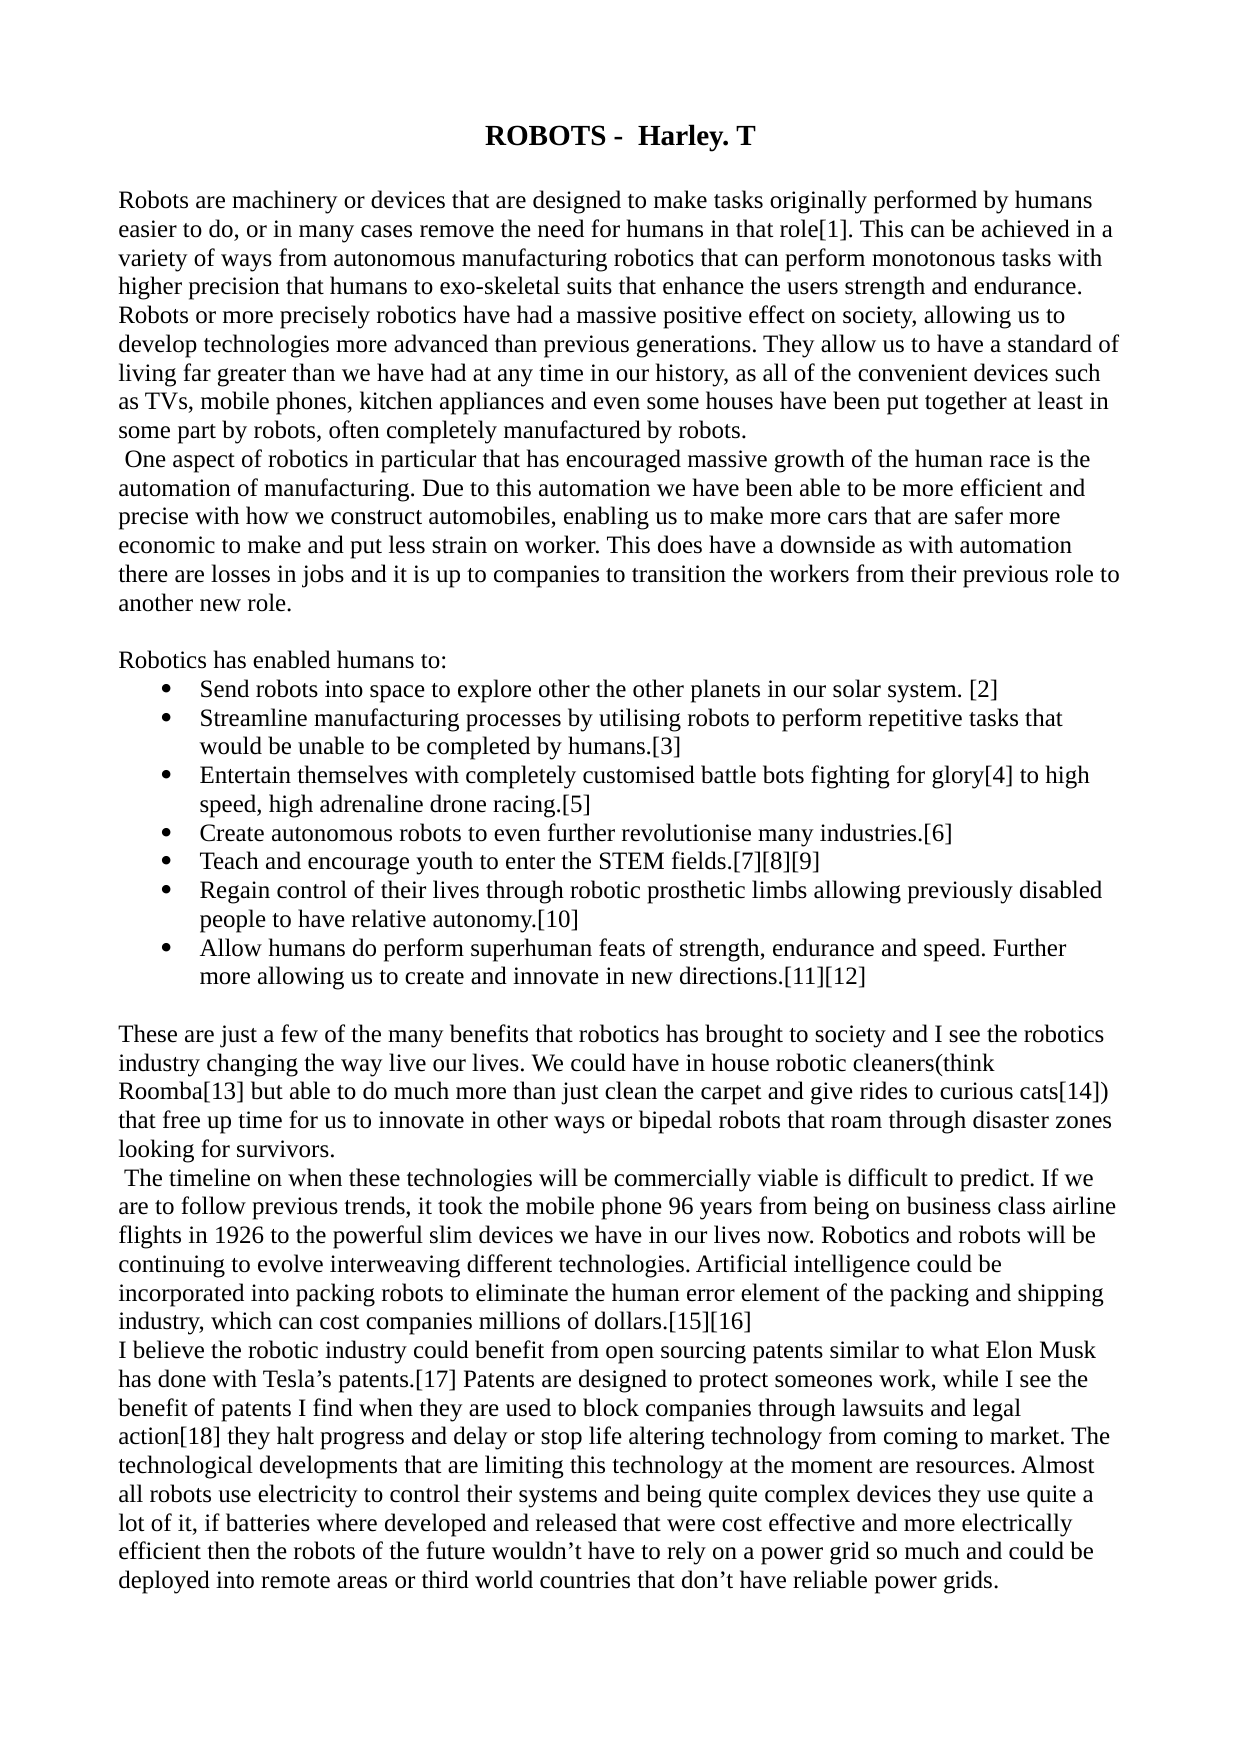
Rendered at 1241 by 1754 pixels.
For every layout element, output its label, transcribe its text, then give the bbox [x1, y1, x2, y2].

text The timeline on when these technologies will be commercially viable is difficult to predict. If we are to follow previous trends, it took the mobile phone 96 years from being on business class airline flights in 1926 to the powerful slim devices we have in our lives now. Robotics and robots will be continuing to evolve interweaving different technologies. Artificial intelligence could be incorporated into packing robots to eliminate the human error element of the packing and shipping industry, which can cost companies millions of dollars.[15][16] [118, 1163, 1122, 1335]
list Entertain themselves with completely customised battle bots fighting for glory[4] to high speed, high adrenaline drone racing.[5] [162, 760, 1122, 818]
text ROBOTS - Harley. T [118, 118, 1122, 152]
text Robots or more precisely robotics have had a massive positive effect on society, allowing us to develop technologies more advanced than previous generations. They allow us to have a standard of living far greater than we have had at any time in our history, as all of the convenient devices such as TVs, mobile phones, kitchen appliances and even some houses have been put together at least in some part by robots, often completely manufactured by robots. [118, 300, 1122, 444]
list Regain control of their lives through robotic prosthetic limbs allowing previously disabled people to have relative autonomy.[10] [162, 875, 1122, 933]
text I believe the robotic industry could benefit from open sourcing patents similar to what Elon Musk has done with Tesla’s patents.[17] Patents are designed to protect someones work, while I see the benefit of patents I find when they are used to block companies through lawsuits and legal action[18] they halt progress and delay or stop life altering technology from coming to market. The technological developments that are limiting this technology at the moment are resources. Almost all robots use electricity to control their systems and being quite complex devices they use quite a lot of it, if batteries where developed and released that were cost effective and more electrically efficient then the robots of the future wouldn’t have to rely on a power grid so much and could be deployed into remote areas or third world countries that don’t have reliable power grids. [118, 1335, 1122, 1594]
list Send robots into space to explore other the other planets in our solar system. [2] [162, 674, 1122, 703]
list Streamline manufacturing processes by utilising robots to perform repetitive tasks that would be unable to be completed by humans.[3] [162, 703, 1122, 760]
list Allow humans do perform superhuman feats of strength, endurance and speed. Further more allowing us to create and innovate in new directions.[11][12] [162, 933, 1122, 990]
list Create autonomous robots to even further revolutionise many industries.[6] [162, 818, 1122, 846]
list Teach and encourage youth to enter the STEM fields.[7][8][9] [162, 846, 1122, 875]
text One aspect of robotics in particular that has encouraged massive growth of the human race is the automation of manufacturing. Due to this automation we have been able to be more efficient and precise with how we construct automobiles, enabling us to make more cars that are safer more economic to make and put less strain on worker. This does have a downside as with automation there are losses in jobs and it is up to companies to transition the workers from their previous role to another new role. [118, 444, 1122, 616]
text Robotics has enabled humans to: [118, 645, 1122, 674]
text These are just a few of the many benefits that robotics has brought to society and I see the robotics industry changing the way live our lives. We could have in house robotic cleaners(think Roomba[13] but able to do much more than just clean the carpet and give rides to curious cats[14]) that free up time for us to innovate in other ways or bipedal robots that roam through disaster zones looking for survivors. [118, 1019, 1122, 1163]
text Robots are machinery or devices that are designed to make tasks originally performed by humans easier to do, or in many cases remove the need for humans in that role[1]. This can be achieved in a variety of ways from autonomous manufacturing robotics that can perform monotonous tasks with higher precision that humans to exo-skeletal suits that enhance the users strength and endurance. [118, 185, 1122, 300]
